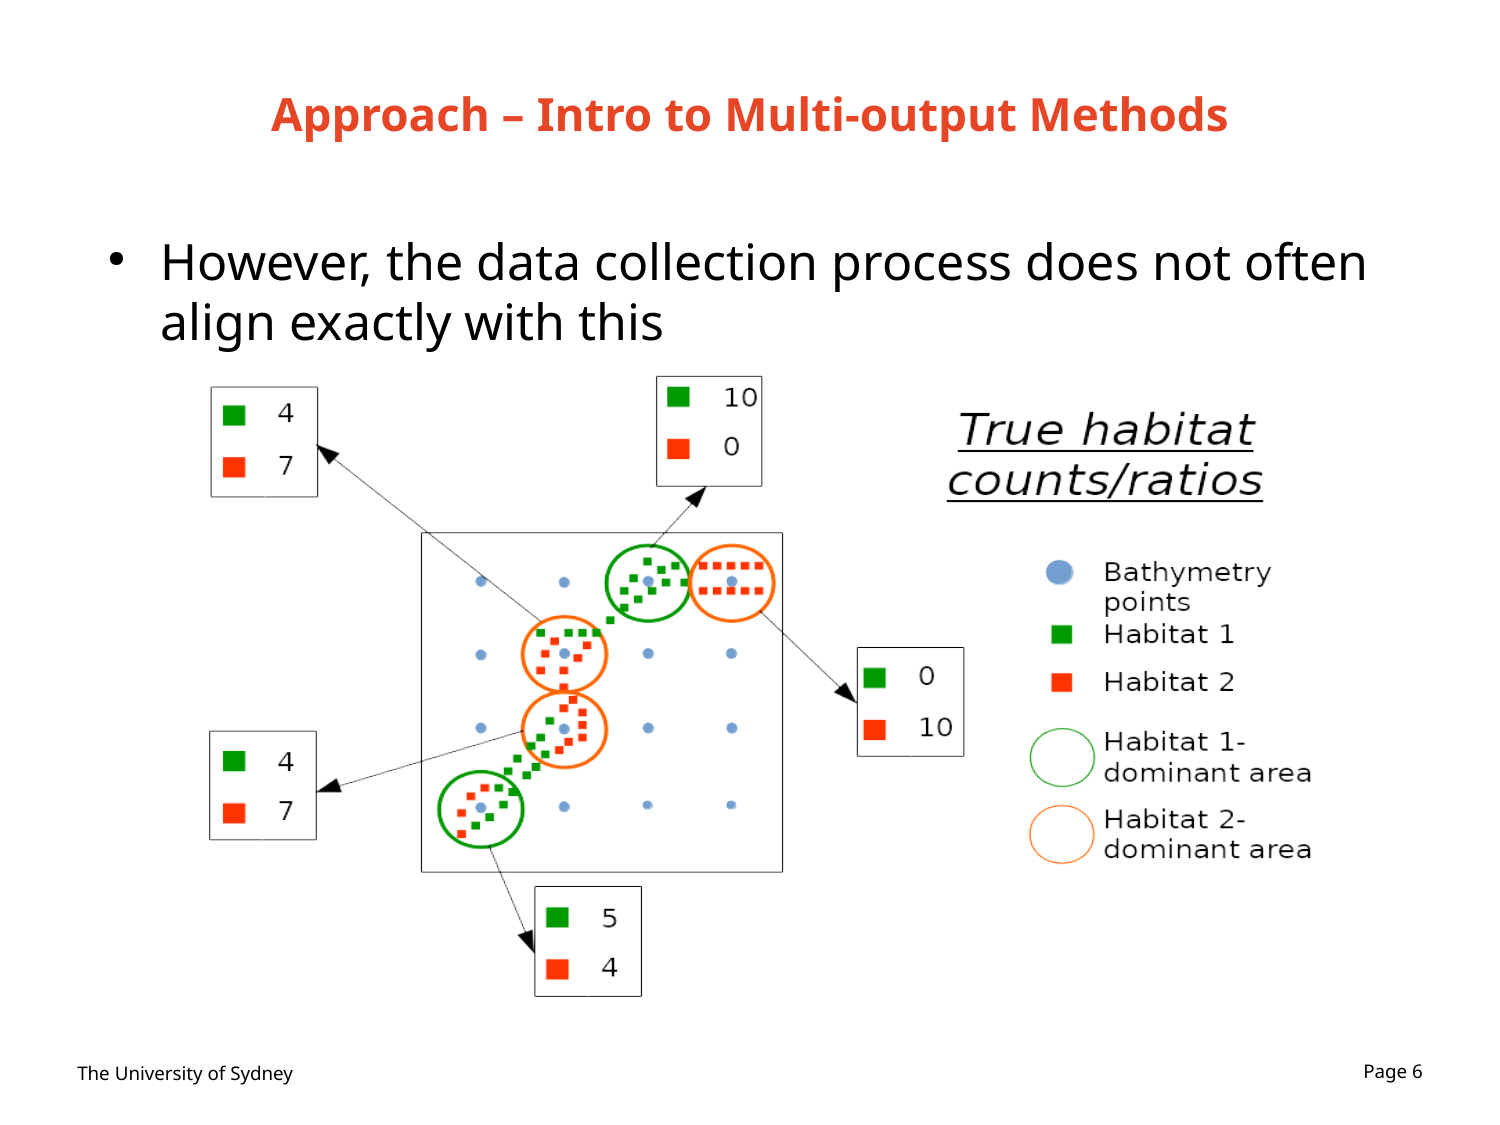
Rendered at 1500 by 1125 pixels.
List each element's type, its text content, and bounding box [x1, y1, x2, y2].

title Approach – Intro to Multi-output Methods [75, 19, 1426, 207]
picture [194, 371, 1319, 1058]
list However, the data collection process does not often align exactly with this [75, 222, 1425, 367]
